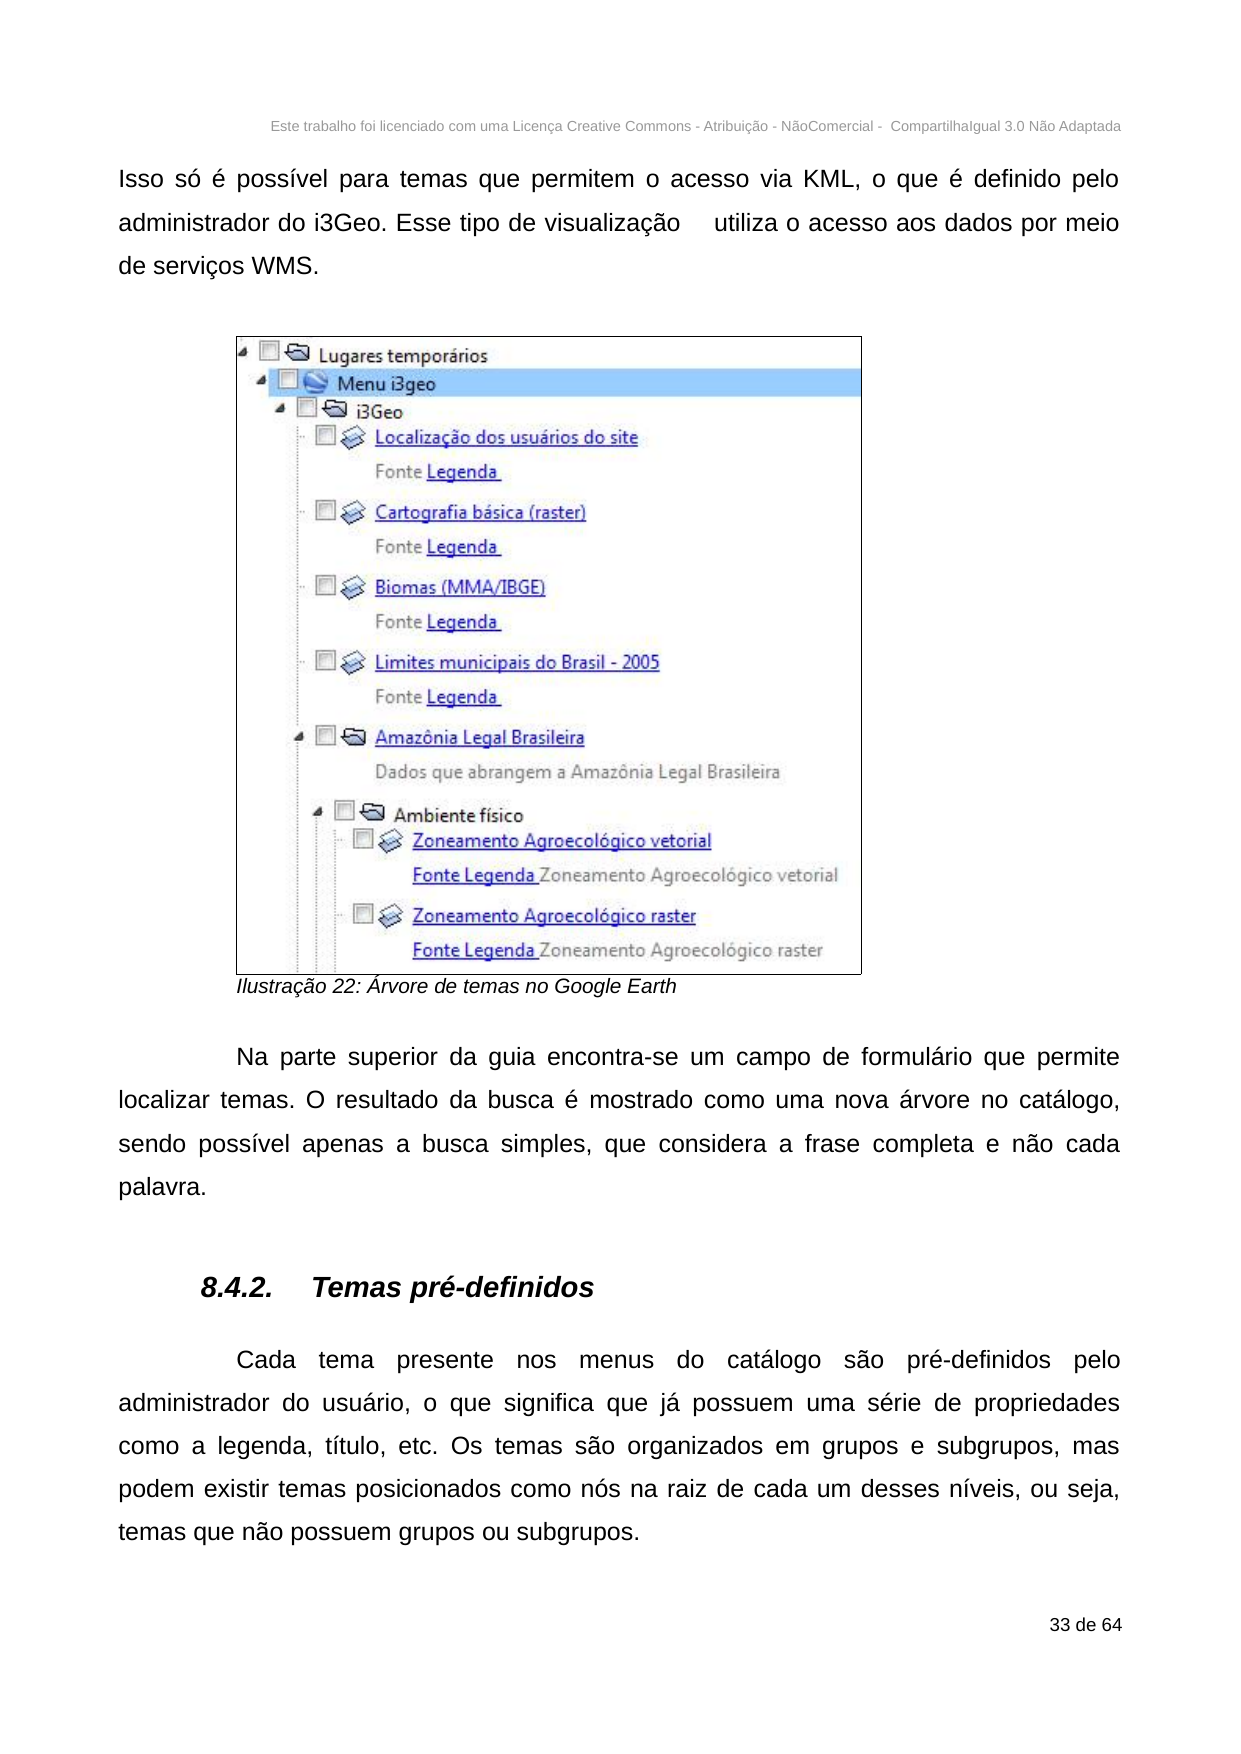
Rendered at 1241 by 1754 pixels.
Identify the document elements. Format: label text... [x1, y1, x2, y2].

text Na parte superior da guia encontra-se um campo de formulário que permite localizar temas. O resultado da busca é mostrado como uma nova árvore no catálogo, sendo possível apenas a busca simples, que considera a frase completa e não cada palavra. [118, 1042, 1122, 1200]
picture [237, 337, 861, 974]
text Ilustração 22: Árvore de temas no Google Earth [236, 975, 861, 998]
text Isso só é possível para temas que permitem o acesso via KML, o que é definido pelo administrador do i3Geo. Esse tipo de visualização utiliza o acesso aos dados por meio de serviços WMS. [118, 164, 1122, 279]
subtitle Temas pré-definidos [163, 1270, 1122, 1303]
text Cada tema presente nos menus do catálogo são pré-definidos pelo administrador do usuário, o que significa que já possuem uma série de propriedades como a legenda, título, etc. Os temas são organizados em grupos e subgrupos, mas podem existir temas posicionados como nós na raiz de cada um desses níveis, ou seja, temas que não possuem grupos ou subgrupos. [118, 1345, 1122, 1546]
